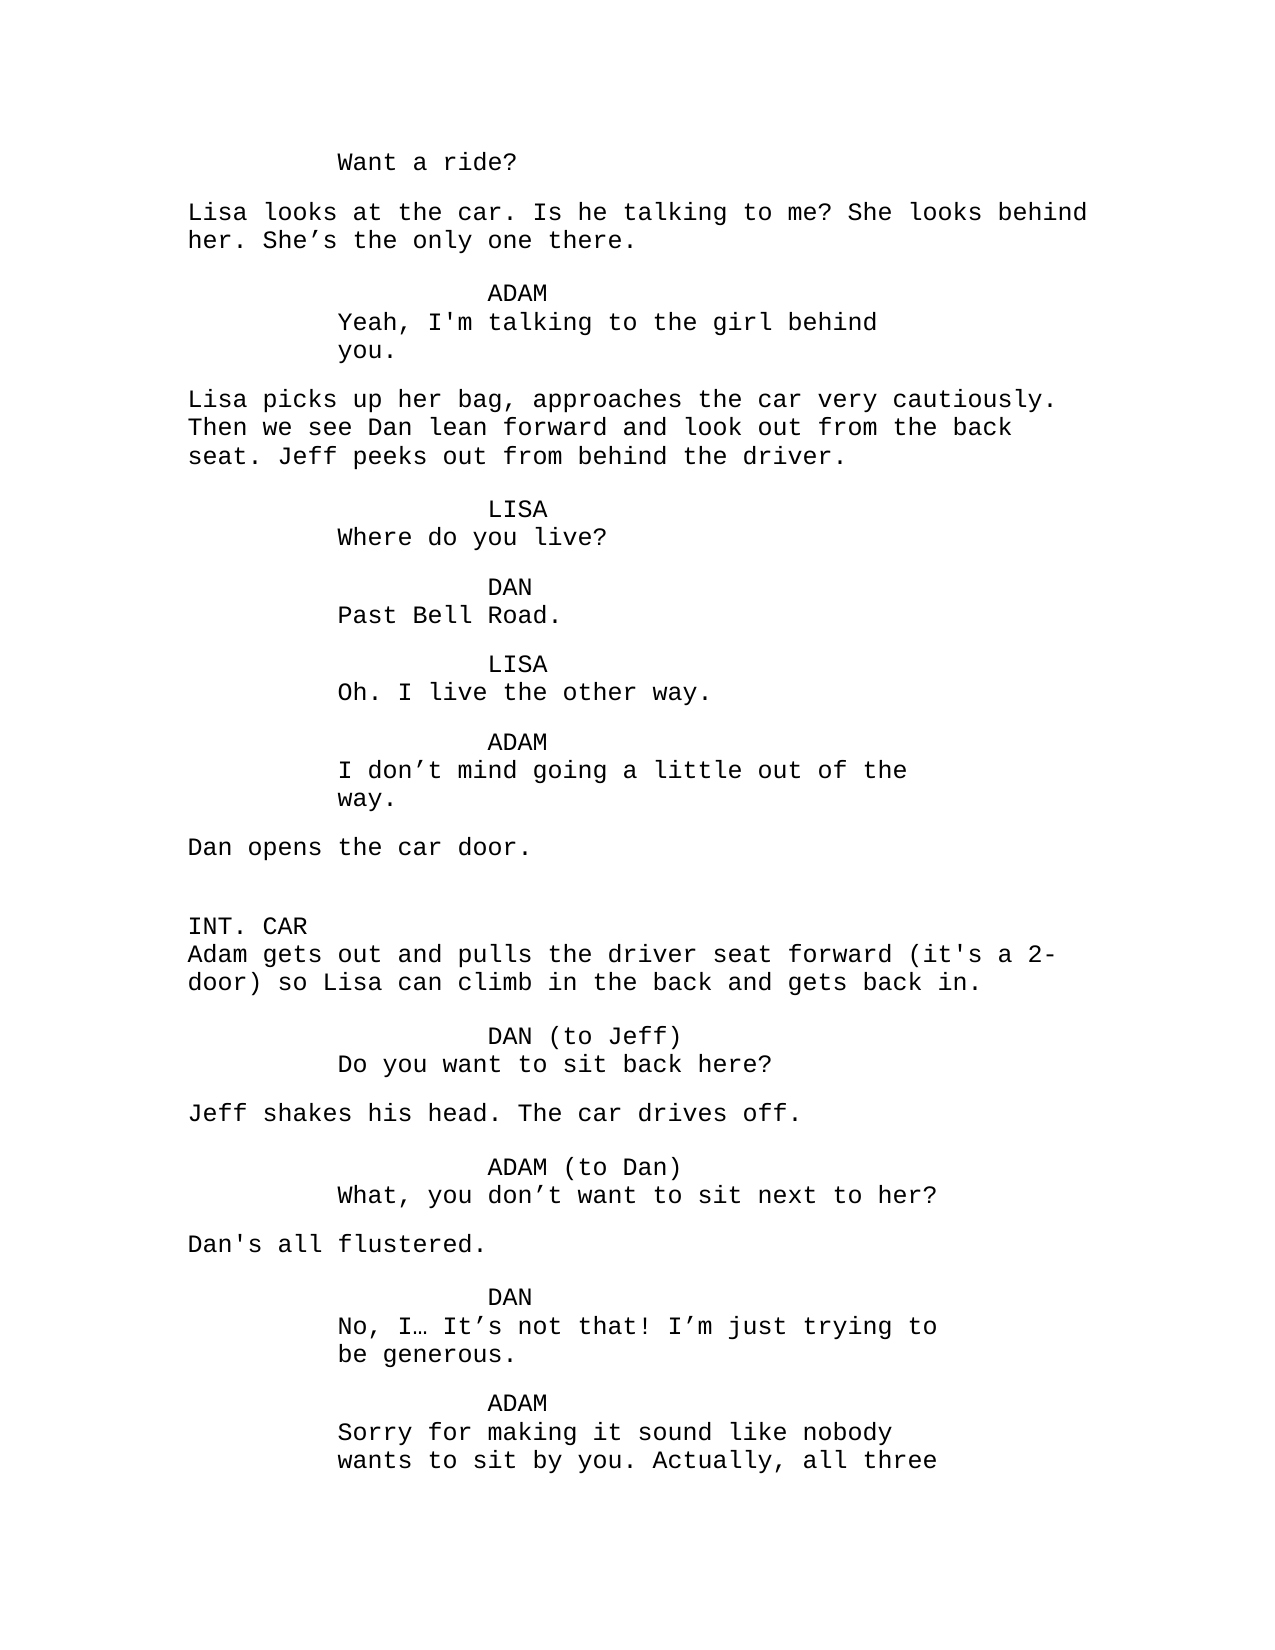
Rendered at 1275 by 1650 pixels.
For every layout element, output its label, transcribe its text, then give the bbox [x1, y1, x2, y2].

text ADAM (to Dan) [187, 1154, 1087, 1182]
text Lisa looks at the car. Is he talking to me? She looks behind her. She’s the only one there. [187, 199, 1087, 256]
text Jeff shakes his head. The car drives off. [187, 1101, 1087, 1129]
text Past Bell Road. [337, 602, 937, 631]
text Dan opens the car door. [187, 835, 1087, 863]
text Lisa picks up her bag, approaches the car very cautiously. Then we see Dan lean forward and look out from the back seat. Jeff peeks out from behind the driver. [187, 387, 1087, 472]
text Sorry for making it sound like nobody wants to sit by you. Actually, all three [337, 1419, 937, 1476]
text Want a ride? [337, 150, 937, 178]
text DAN (to Jeff) [187, 1023, 1087, 1052]
text DAN [187, 574, 1087, 602]
text LISA [187, 497, 1087, 525]
text Do you want to sit back here? [337, 1052, 937, 1080]
text Where do you live? [337, 525, 937, 553]
text What, you don’t want to sit next to her? [337, 1182, 937, 1211]
text ADAM [187, 1391, 1087, 1419]
text Oh. I live the other way. [337, 680, 937, 708]
text ADAM [187, 729, 1087, 757]
text LISA [187, 652, 1087, 680]
text I don’t mind going a little out of the way. [337, 757, 937, 814]
text ADAM [187, 281, 1087, 309]
text No, I… It’s not that! I’m just trying to be generous. [337, 1313, 937, 1370]
text Yeah, I'm talking to the girl behind you. [337, 309, 937, 366]
text Adam gets out and pulls the driver seat forward (it's a 2-door) so Lisa can climb in the back and gets back in. [187, 942, 1087, 998]
text DAN [187, 1285, 1087, 1313]
subtitle INT. CAR [187, 913, 1087, 942]
text Dan's all flustered. [187, 1232, 1087, 1260]
